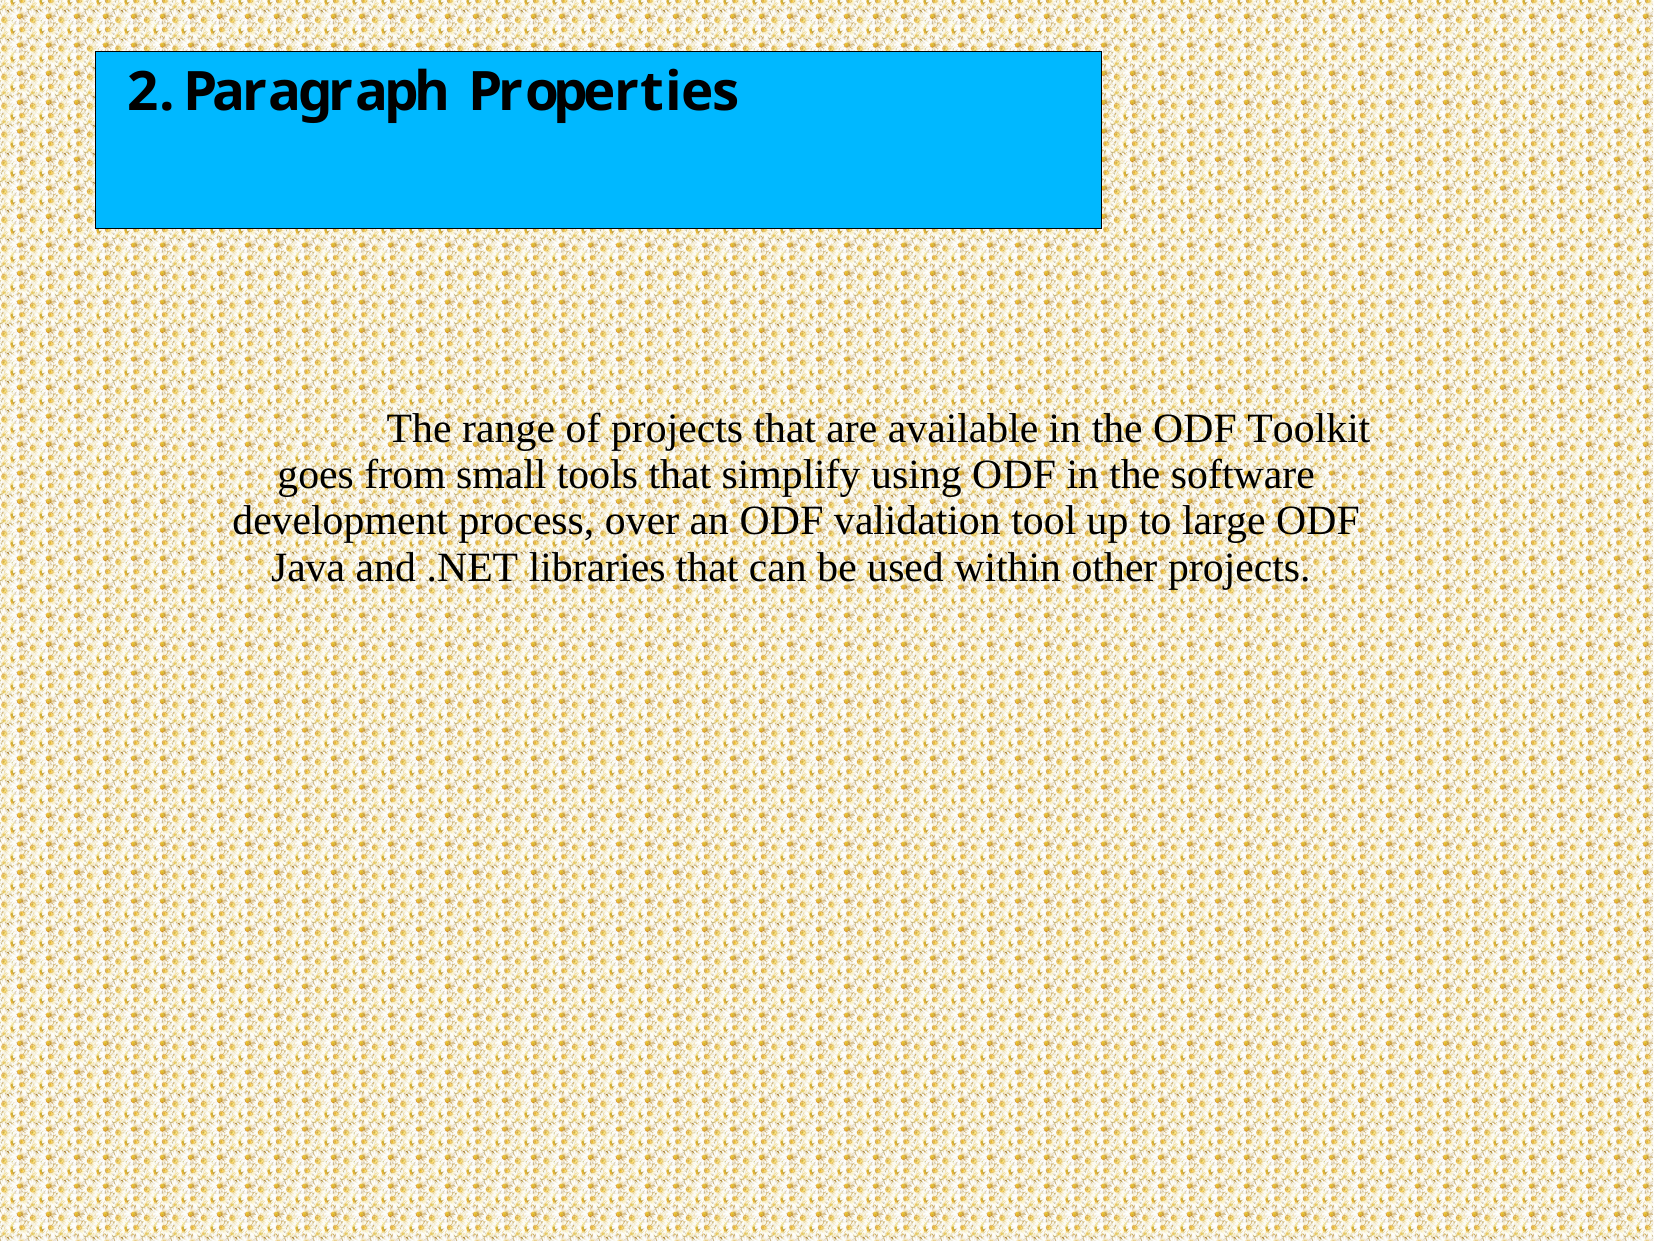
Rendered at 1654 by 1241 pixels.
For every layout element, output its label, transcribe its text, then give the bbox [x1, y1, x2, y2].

chart [95, 51, 1102, 229]
title The range of projects that are available in the ODF Toolkit goes from small tools that simplify using ODF in the software development process, over an ODF validation tool up to large ODF Java and .NET libraries that can be used within other projects. [128, 376, 1540, 619]
picture [0, 0, 1654, 1241]
